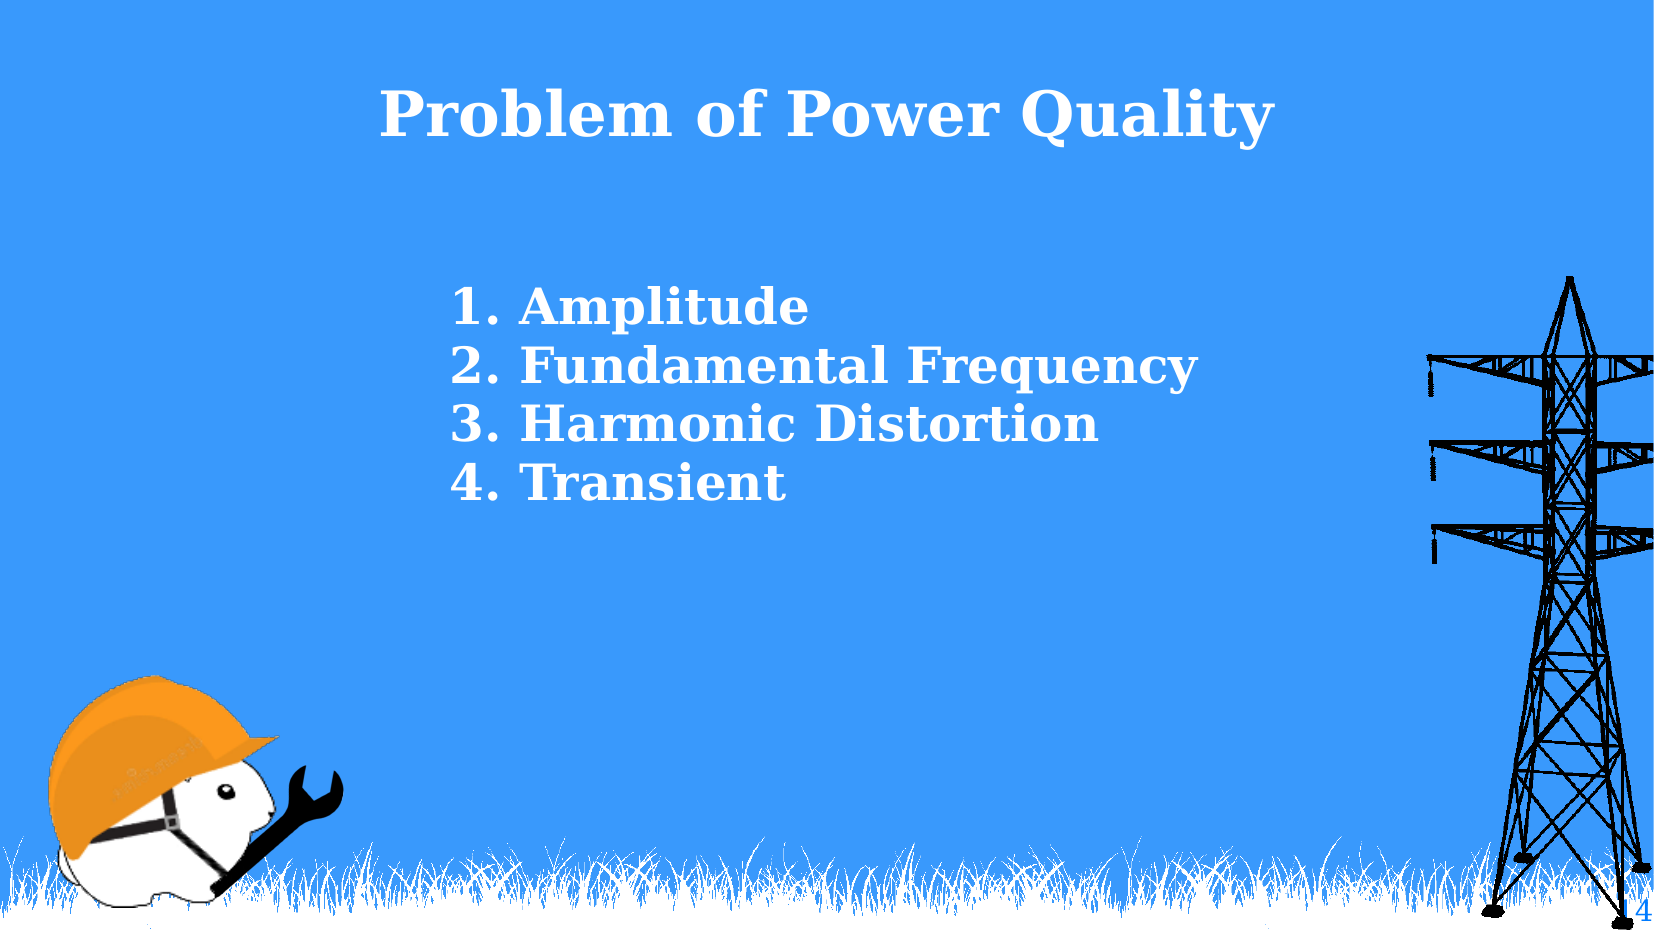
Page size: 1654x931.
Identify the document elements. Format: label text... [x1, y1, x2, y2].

text_box 1. Amplitude 2. Fundamental Frequency 3. Harmonic Distortion 4. Transient [435, 270, 1276, 751]
title [82, 37, 1571, 193]
picture [0, 0, 1654, 931]
